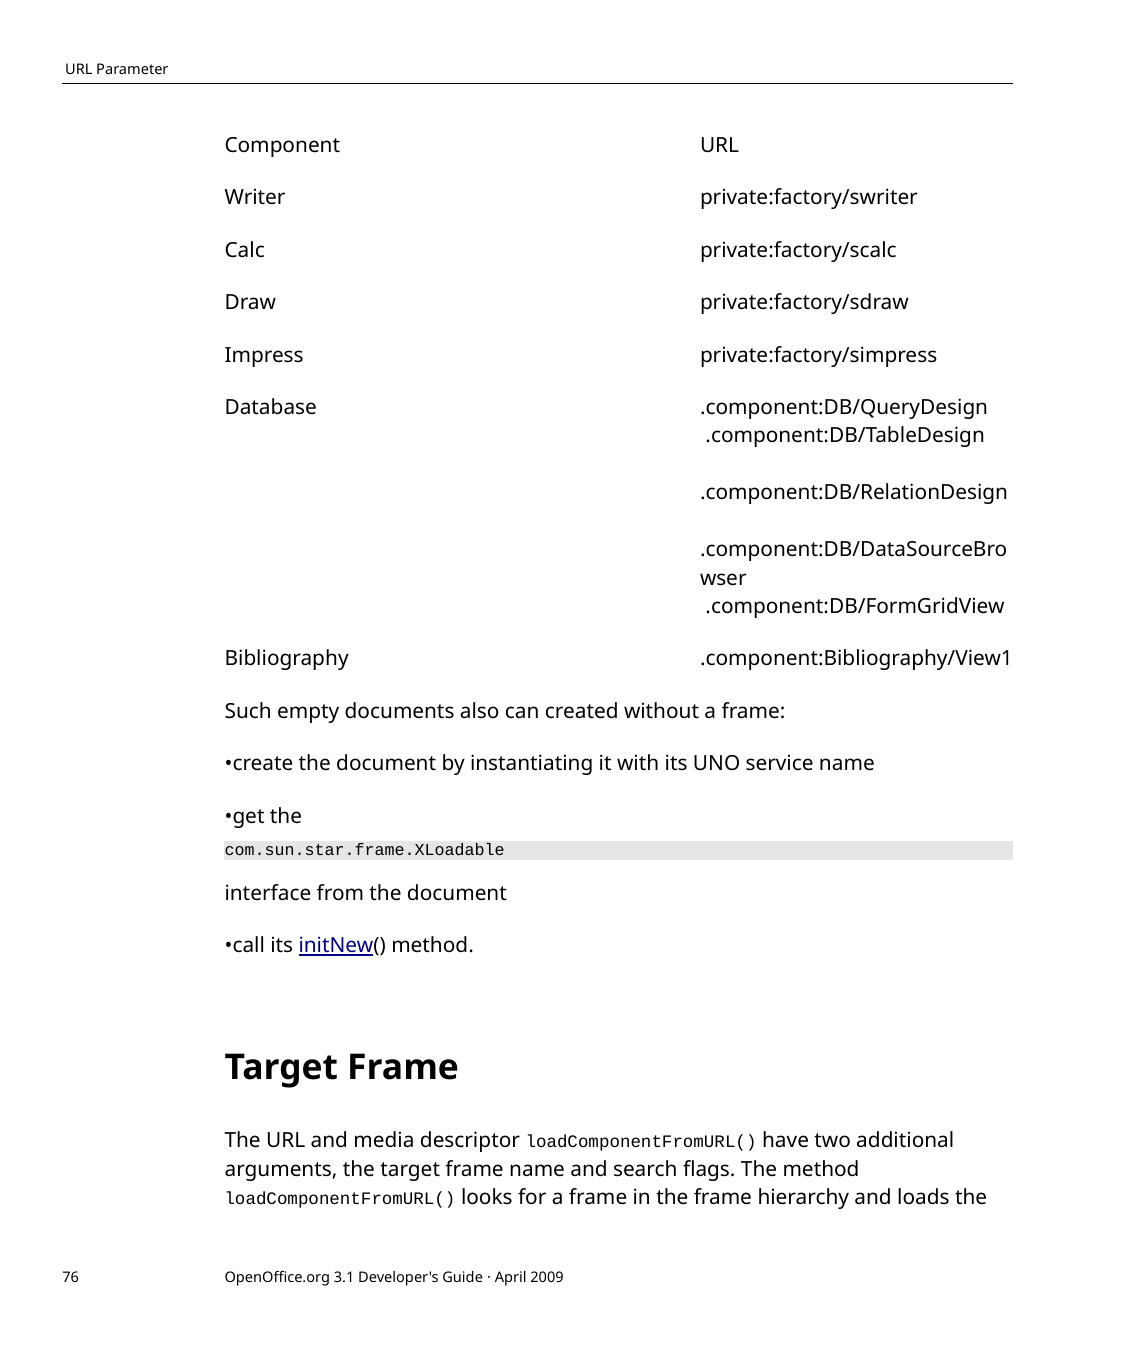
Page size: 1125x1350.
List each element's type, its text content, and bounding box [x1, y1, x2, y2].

list com.sun.star.frame.XLoadable [224, 841, 1013, 860]
table_cell Bibliography [62, 632, 537, 684]
list call its initNew() method. [224, 930, 1013, 959]
list interface from the document [224, 878, 1013, 906]
table_cell private:factory/swriter [537, 171, 1013, 223]
table_header URL [537, 118, 1013, 171]
list get the [224, 801, 1013, 829]
table_cell Database [62, 380, 537, 632]
table_cell .component:DB/QueryDesign .component:DB/TableDesign .component:DB/RelationDesign .component:DB/DataSourceBrowser .component:DB/FormGridView [537, 380, 1013, 632]
table_header Component [62, 118, 537, 171]
table_cell .component:Bibliography/View1 [537, 632, 1013, 684]
text Such empty documents also can created without a frame: [224, 696, 1013, 724]
table_cell Impress [62, 328, 537, 380]
text The URL and media descriptor loadComponentFromURL() have two additional arguments, the target frame name and search flags. The method loadComponentFromURL() looks for a frame in the frame hierarchy and loads the [224, 1125, 1013, 1211]
table_cell private:factory/sdraw [537, 275, 1013, 328]
list create the document by instantiating it with its UNO service name [224, 748, 1013, 777]
table_cell Draw [62, 275, 537, 328]
subtitle Target Frame [224, 1042, 1013, 1090]
table_cell Writer [62, 171, 537, 223]
table_cell private:factory/scalc [537, 223, 1013, 275]
table_cell private:factory/simpress [537, 328, 1013, 380]
table_cell Calc [62, 223, 537, 275]
